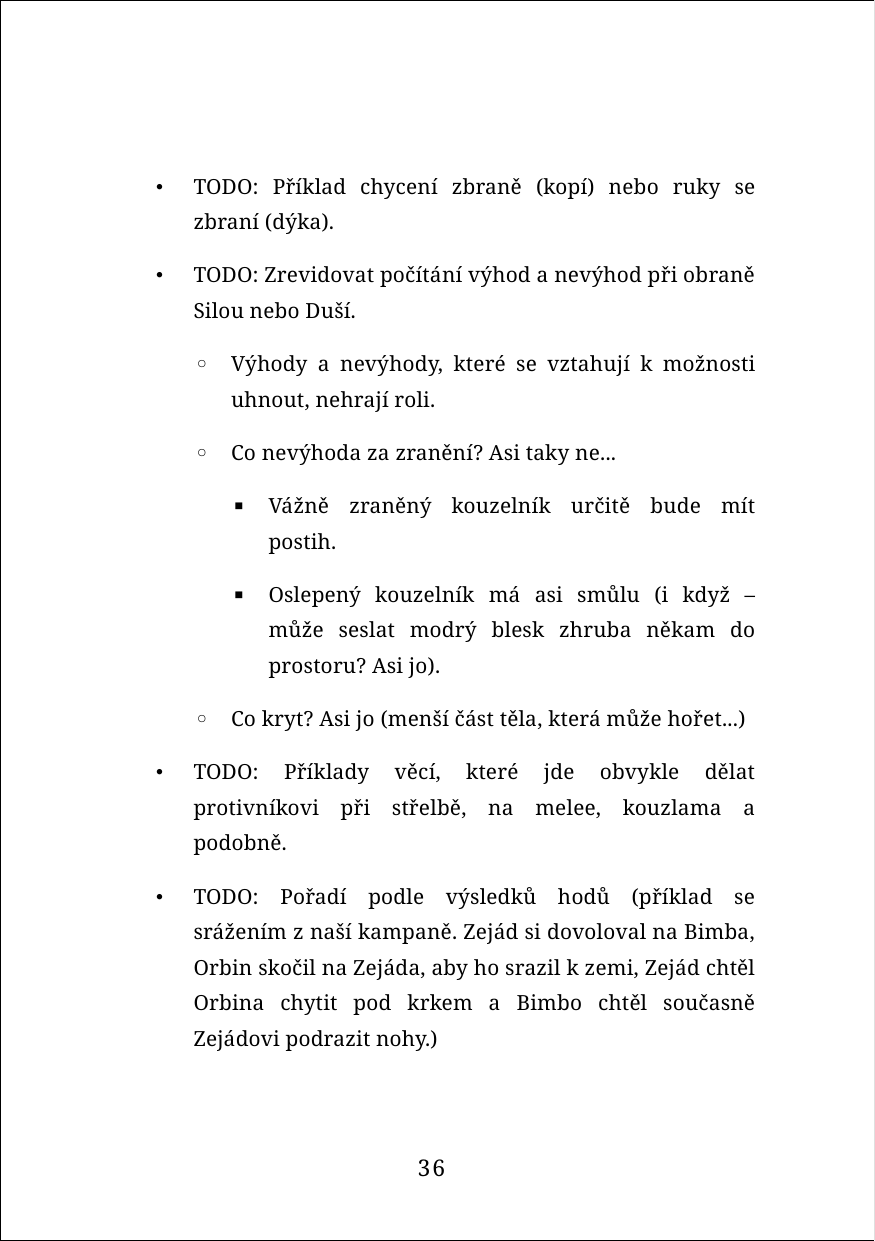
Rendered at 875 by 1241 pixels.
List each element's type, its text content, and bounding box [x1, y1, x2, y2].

list TODO: Příklady věcí, které jde obvykle dělat protivníkovi při střelbě, na melee, kouzlama a podobně. [156, 757, 756, 857]
list TODO: Zrevidovat počítání výhod a nevýhod při obraně Silou nebo Duší. [156, 261, 756, 324]
list Co kryt? Asi jo (menší část těla, která může hořet...) [193, 704, 756, 733]
list TODO: Příklad chycení zbraně (kopí) nebo ruky se zbraní (dýka). [156, 172, 756, 236]
list TODO: Pořadí podle výsledků hodů (příklad se srážením z naší kampaně. Zejád si dovoloval na Bimba, Orbin skočil na Zejáda, aby ho srazil k zemi, Zejád chtěl Orbina chytit pod krkem a Bimbo chtěl současně Zejádovi podrazit nohy.) [156, 882, 756, 1052]
list Vážně zraněný kouzelník určitě bude mít postih. [231, 491, 756, 555]
list Oslepený kouzelník má asi smůlu (i když – může seslat modrý blesk zhruba někam do prostoru? Asi jo). [231, 580, 756, 679]
list Co nevýhoda za zranění? Asi taky ne... [193, 438, 756, 466]
list Výhody a nevýhody, které se vztahují k možnosti uhnout, nehrají roli. [193, 349, 756, 413]
